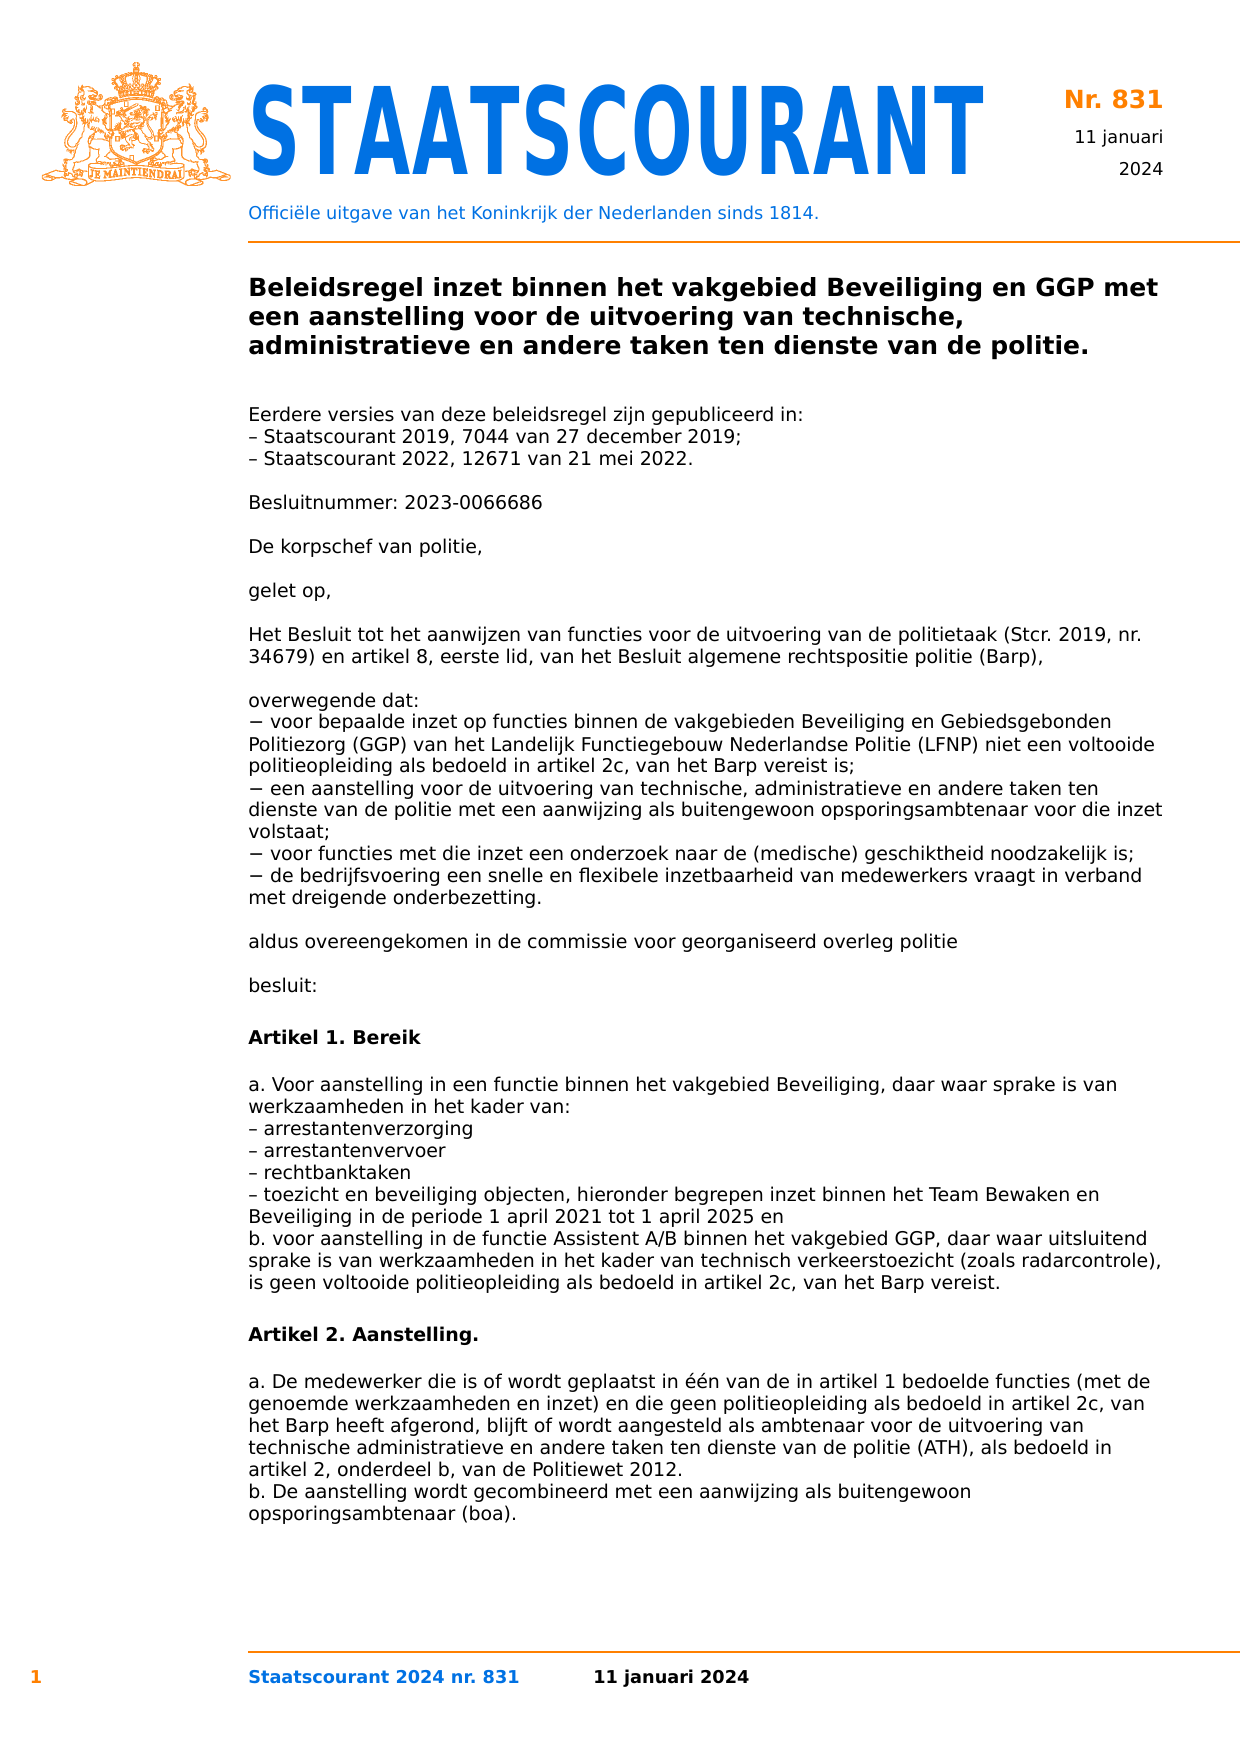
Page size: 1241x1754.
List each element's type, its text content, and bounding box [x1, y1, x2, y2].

text besluit: [248, 975, 1163, 997]
text Besluitnummer: 2023-0066686 [248, 492, 1163, 514]
text – rechtbanktaken [248, 1162, 1163, 1184]
text is geen voltooide politieopleiding als bedoeld in artikel 2c, van het Barp vereist. [248, 1272, 1163, 1294]
text b. voor aanstelling in de functie Assistent A/B binnen het vakgebied GGP, daar waar uitsluitend sprake is van werkzaamheden in het kader van technisch verkeerstoezicht (zoals radarcontrole), [248, 1228, 1163, 1272]
subtitle Beleidsregel inzet binnen het vakgebied Beveiliging en GGP met een aanstelling voor de uitvoering van technische, administratieve en andere taken ten dienste van de politie. [248, 273, 1163, 361]
table_header STAATSCOURANT [248, 62, 998, 203]
text aldus overeengekomen in de commissie voor georganiseerd overleg politie [248, 931, 1163, 953]
text a. De medewerker die is of wordt geplaatst in één van de in artikel 1 bedoelde functies (met de genoemde werkzaamheden en inzet) en die geen politieopleiding als bedoeld in artikel 2c, van het Barp heeft afgerond, blijft of wordt aangesteld als ambtenaar voor de uitvoering van technische administratieve en andere taken ten dienste van de politie (ATH), als bedoeld in artikel 2, onderdeel b, van de Politiewet 2012. [248, 1371, 1163, 1481]
text – Staatscourant 2022, 12671 van 21 mei 2022. [248, 448, 1163, 470]
text − een aanstelling voor de uitvoering van technische, administratieve en andere taken ten dienste van de politie met een aanwijzing als buitengewoon opsporingsambtenaar voor die inzet volstaat; [248, 777, 1163, 843]
text − voor bepaalde inzet op functies binnen de vakgebieden Beveiliging en Gebiedsgebonden Politiezorg (GGP) van het Landelijk Functiegebouw Nederlandse Politie (LFNP) niet een voltooide politieopleiding als bedoeld in artikel 2c, van het Barp vereist is; [248, 711, 1163, 777]
subtitle Artikel 1. Bereik [248, 1027, 1163, 1049]
text Het Besluit tot het aanwijzen van functies voor de uitvoering van de politietaak (Stcr. 2019, nr. 34679) en artikel 8, eerste lid, van het Besluit algemene rechtspositie politie (Barp), [248, 624, 1163, 668]
text – arrestantenverzorging [248, 1118, 1163, 1140]
table_cell 2024 [998, 153, 1240, 203]
subtitle Artikel 2. Aanstelling. [248, 1324, 1163, 1346]
table_header [25, 62, 248, 241]
text − voor functies met die inzet een onderzoek naar de (medische) geschiktheid noodzakelijk is; [248, 843, 1163, 865]
text gelet op, [248, 580, 1163, 602]
text De korpschef van politie, [248, 536, 1163, 558]
table_cell Officiële uitgave van het Koninkrijk der Nederlanden sinds 1814. [248, 203, 1240, 241]
table_cell 11 januari [998, 121, 1240, 153]
text − de bedrijfsvoering een snelle en flexibele inzetbaarheid van medewerkers vraagt in verband met dreigende onderbezetting. [248, 865, 1163, 909]
table_header Nr. 831 [998, 62, 1240, 121]
text overwegende dat: [248, 689, 1163, 711]
text b. De aanstelling wordt gecombineerd met een aanwijzing als buitengewoon opsporingsambtenaar (boa). [248, 1481, 1163, 1524]
text – toezicht en beveiliging objecten, hieronder begrepen inzet binnen het Team Bewaken en Beveiliging in de periode 1 april 2021 tot 1 april 2025 en [248, 1184, 1163, 1228]
text a. Voor aanstelling in een functie binnen het vakgebied Beveiliging, daar waar sprake is van werkzaamheden in het kader van: [248, 1074, 1163, 1118]
picture [41, 62, 231, 186]
text Eerdere versies van deze beleidsregel zijn gepubliceerd in: [248, 404, 1163, 426]
text – arrestantenvervoer [248, 1140, 1163, 1162]
text – Staatscourant 2019, 7044 van 27 december 2019; [248, 426, 1163, 448]
